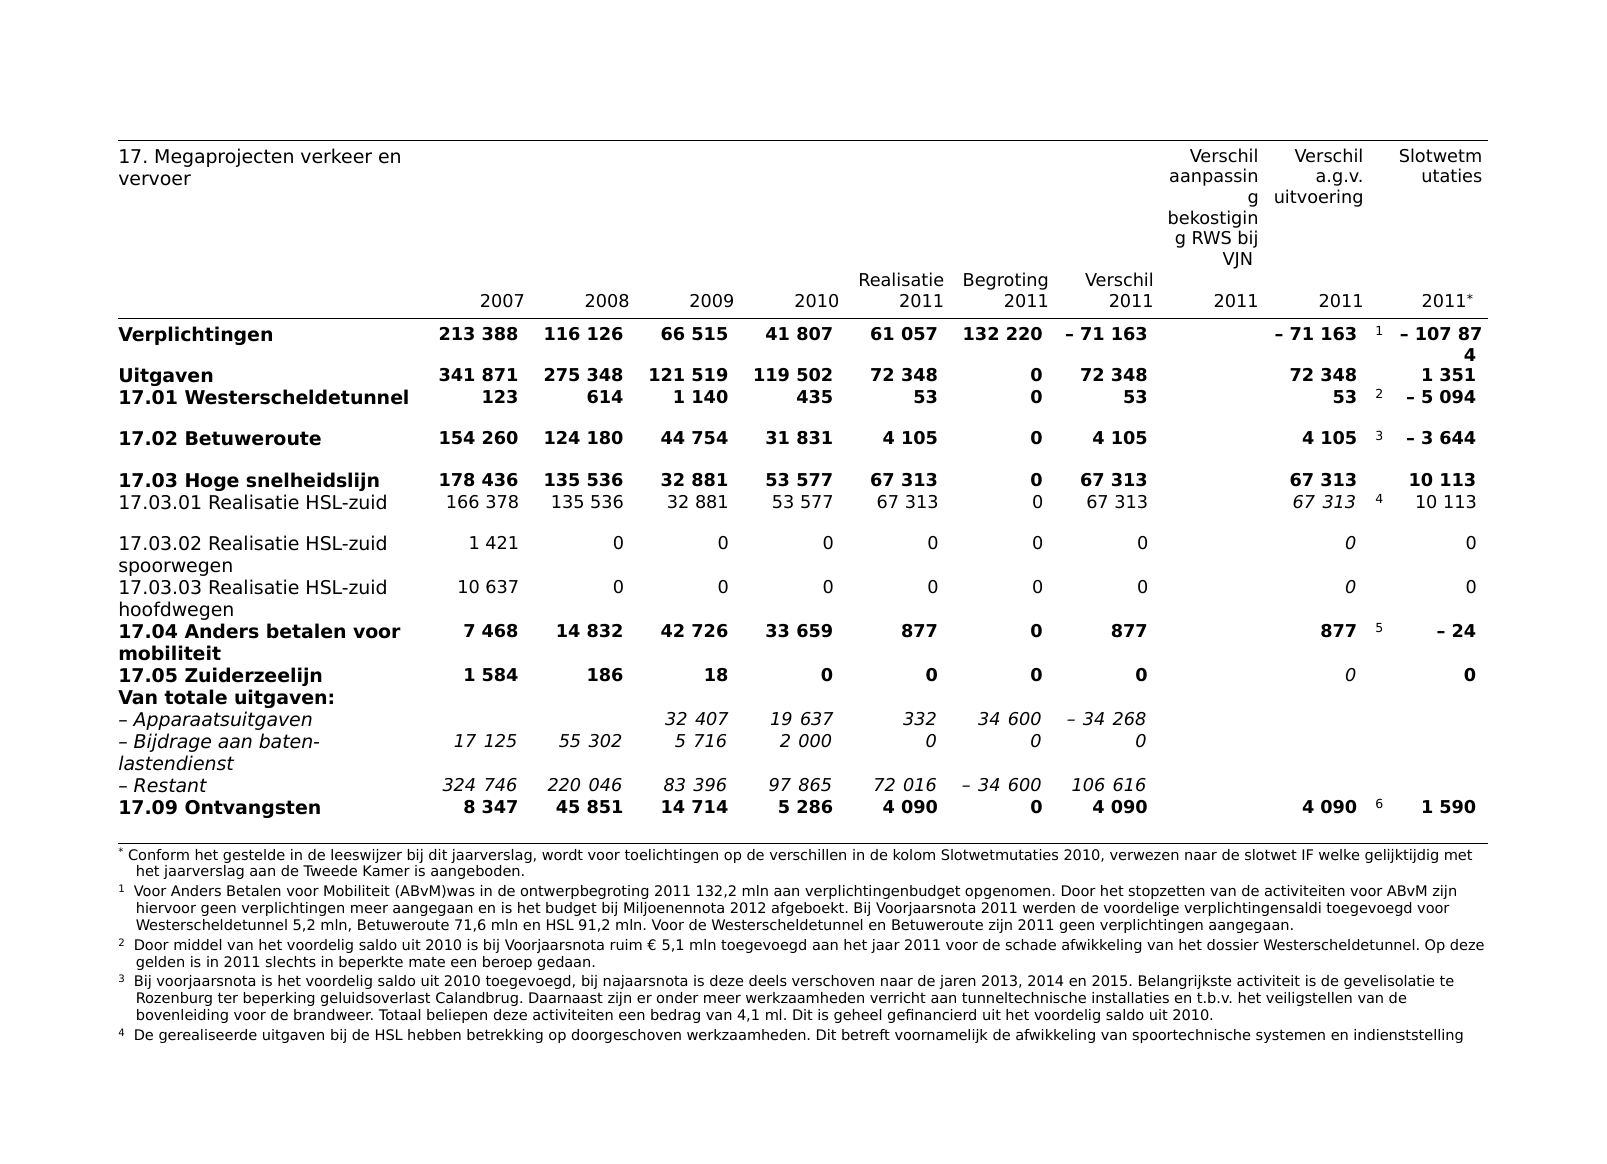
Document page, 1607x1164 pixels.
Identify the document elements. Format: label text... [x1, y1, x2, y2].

table_cell [1369, 365, 1383, 387]
table_cell [1369, 270, 1383, 291]
table_cell [1160, 365, 1264, 387]
table_cell [530, 709, 635, 731]
table_cell 34 600 [950, 709, 1054, 731]
table_cell 0 [740, 665, 845, 687]
table_cell [426, 709, 530, 731]
table_cell [740, 687, 845, 709]
table_cell 1 421 [426, 533, 530, 577]
table_cell 17.01 Westerscheldetunnel [118, 387, 426, 428]
table_cell [1160, 665, 1264, 687]
table_cell 1 140 [635, 387, 740, 428]
table_cell 5 716 [635, 731, 740, 774]
table_cell [1383, 775, 1488, 797]
table_cell 4 090 [1264, 797, 1369, 842]
table_cell [1264, 775, 1369, 797]
table_header [635, 141, 740, 269]
table_cell 0 [950, 492, 1054, 533]
table_cell 67 313 [1055, 470, 1159, 492]
table_cell [1160, 731, 1264, 774]
table_cell 0 [530, 533, 635, 577]
table_cell 0 [845, 577, 950, 621]
table_cell [1264, 731, 1369, 774]
table_cell [1160, 797, 1264, 842]
table_cell 0 [1383, 577, 1488, 621]
table_cell 0 [635, 577, 740, 621]
table_cell [1160, 577, 1264, 621]
table_cell 0 [1055, 577, 1159, 621]
table_cell 67 313 [845, 470, 950, 492]
table_cell 44 754 [635, 428, 740, 469]
table_cell 121 519 [635, 365, 740, 387]
table_cell 4 [1369, 492, 1383, 533]
table_cell 8 347 [426, 797, 530, 842]
table_cell 0 [740, 577, 845, 621]
table_cell 123 [426, 387, 530, 428]
table_cell [845, 687, 950, 709]
table_cell [1383, 270, 1488, 291]
table_cell [1160, 319, 1264, 365]
table_cell 135 536 [530, 470, 635, 492]
table_cell 4 105 [1264, 428, 1369, 469]
table_cell [1383, 731, 1488, 774]
table_cell [1383, 687, 1488, 709]
table_cell 19 637 [740, 709, 845, 731]
table_cell 2007 [426, 291, 530, 318]
table_cell 17.02 Betuweroute [118, 428, 426, 469]
table_header [530, 141, 635, 269]
table_cell 3 [1369, 428, 1383, 469]
table_cell [1160, 492, 1264, 533]
table_cell 0 [950, 387, 1054, 428]
table_cell [1160, 428, 1264, 469]
table_cell 435 [740, 387, 845, 428]
table_cell [635, 687, 740, 709]
table_cell 0 [1383, 533, 1488, 577]
table_cell 53 577 [740, 492, 845, 533]
table_cell [530, 270, 635, 291]
table_cell 17.03.03 Realisatie HSL-zuid hoofdwegen [118, 577, 426, 621]
table_cell 0 [950, 577, 1054, 621]
table_cell 106 616 [1055, 775, 1159, 797]
table_cell 0 [950, 365, 1054, 387]
table_cell [1369, 470, 1383, 492]
table_cell – 71 163 [1055, 319, 1159, 365]
table_cell 614 [530, 387, 635, 428]
table_cell 17.05 Zuiderzeelijn [118, 665, 426, 687]
table_cell 2009 [635, 291, 740, 318]
table_cell 17.03.01 Realisatie HSL-zuid [118, 492, 426, 533]
table_cell 1 [1369, 319, 1383, 365]
table_cell 5 286 [740, 797, 845, 842]
table_cell 4 090 [1055, 797, 1159, 842]
table_cell 0 [1055, 731, 1159, 774]
table_cell 178 436 [426, 470, 530, 492]
table_cell 17.09 Ontvangsten [118, 797, 426, 842]
table_cell 45 851 [530, 797, 635, 842]
table_cell 0 [950, 797, 1054, 842]
table_cell 0 [740, 533, 845, 577]
table_cell 4 105 [845, 428, 950, 469]
table_cell 97 865 [740, 775, 845, 797]
table_cell 213 388 [426, 319, 530, 365]
table_cell 0 [1264, 577, 1369, 621]
table_cell 17.03 Hoge snelheidslijn [118, 470, 426, 492]
table_cell 186 [530, 665, 635, 687]
table_cell 10 113 [1383, 470, 1488, 492]
table_cell 341 871 [426, 365, 530, 387]
table_cell [1369, 731, 1383, 774]
table_cell Verplichtingen [118, 319, 426, 365]
table_cell 1 584 [426, 665, 530, 687]
table_cell 0 [950, 533, 1054, 577]
table_cell 17 125 [426, 731, 530, 774]
table_cell [1264, 270, 1369, 291]
table_cell [1160, 533, 1264, 577]
table_cell [530, 687, 635, 709]
table_cell [1369, 687, 1383, 709]
table_cell 72 016 [845, 775, 950, 797]
table_cell 2011 [1055, 291, 1159, 318]
table_cell – 3 644 [1383, 428, 1488, 469]
table_header Verschil aanpassing bekostiging RWS bij VJN [1160, 141, 1264, 269]
table_cell 18 [635, 665, 740, 687]
table_cell Uitgaven [118, 365, 426, 387]
table_cell 0 [1055, 533, 1159, 577]
table_cell 6 [1369, 797, 1383, 842]
table_cell 4 090 [845, 797, 950, 842]
table_cell 877 [1264, 621, 1369, 665]
table_cell Begroting [950, 270, 1054, 291]
table_cell 53 [1264, 387, 1369, 428]
table_header [950, 141, 1054, 269]
table_cell [1160, 687, 1264, 709]
table_cell 17.03.02 Realisatie HSL-zuid spoorwegen [118, 533, 426, 577]
table_cell 124 180 [530, 428, 635, 469]
table_cell 67 313 [1264, 470, 1369, 492]
table_cell [1055, 687, 1159, 709]
table_cell 0 [845, 665, 950, 687]
table_cell 53 [845, 387, 950, 428]
table_cell 2 000 [740, 731, 845, 774]
table_cell Van totale uitgaven: [118, 687, 426, 709]
table_cell 119 502 [740, 365, 845, 387]
table_cell 0 [1264, 533, 1369, 577]
table_cell – Bijdrage aan baten-lastendienst [118, 731, 426, 774]
table_header [1055, 141, 1159, 269]
table_cell 0 [1383, 665, 1488, 687]
table_cell 61 057 [845, 319, 950, 365]
table_cell – Restant [118, 775, 426, 797]
table_cell 0 [1055, 665, 1159, 687]
table_cell [426, 270, 530, 291]
table_cell 72 348 [845, 365, 950, 387]
table_cell 0 [635, 533, 740, 577]
table_cell 275 348 [530, 365, 635, 387]
table_cell 220 046 [530, 775, 635, 797]
table_header [1369, 141, 1383, 269]
table_cell 0 [845, 533, 950, 577]
table_cell [1369, 775, 1383, 797]
table_cell 0 [1264, 665, 1369, 687]
table_cell 0 [845, 731, 950, 774]
table_cell [1369, 665, 1383, 687]
table_cell – 24 [1383, 621, 1488, 665]
table_cell [118, 270, 426, 291]
table_cell 53 [1055, 387, 1159, 428]
table_cell 31 831 [740, 428, 845, 469]
table_cell 32 881 [635, 470, 740, 492]
table_cell [1160, 621, 1264, 665]
table_cell 66 515 [635, 319, 740, 365]
table_cell 2011 [1160, 291, 1264, 318]
table_cell 53 577 [740, 470, 845, 492]
table_cell [118, 291, 426, 318]
table_header Verschil a.g.v. uitvoering [1264, 141, 1369, 269]
table_cell 0 [950, 428, 1054, 469]
table_header [740, 141, 845, 269]
table_cell 0 [950, 470, 1054, 492]
table_cell 72 348 [1264, 365, 1369, 387]
table_cell 10 637 [426, 577, 530, 621]
table_cell 10 113 [1383, 492, 1488, 533]
table_cell 116 126 [530, 319, 635, 365]
table_cell 2010 [740, 291, 845, 318]
table_cell 2008 [530, 291, 635, 318]
table_cell 41 807 [740, 319, 845, 365]
table_cell 877 [845, 621, 950, 665]
table_cell 4 105 [1055, 428, 1159, 469]
table_cell 132 220 [950, 319, 1054, 365]
table_cell 32 407 [635, 709, 740, 731]
table_cell 0 [950, 731, 1054, 774]
table_cell [1264, 687, 1369, 709]
table_header 17. Megaprojecten verkeer en vervoer [118, 141, 426, 269]
table_cell * Conform het gestelde in de leeswijzer bij dit jaarverslag, wordt voor toelichtingen op de verschillen in de kolom Slotwetmutaties 2010, verwezen naar de slotwet IF welke gelijktijdig met het jaarverslag aan de Tweede Kamer is aangeboden. 1 Voor Anders Betalen voor Mobiliteit (ABvM)was in de ontwerpbegroting 2011 132,2 mln aan verplichtingenbudget opgenomen. Door het stopzetten van de activiteiten voor ABvM zijn hiervoor geen verplichtingen meer aangegaan en is het budget bij Miljoenennota 2012 afgeboekt. Bij Voorjaarsnota 2011 werden de voordelige verplichtingensaldi toegevoegd voor Westerscheldetunnel 5,2 mln, Betuweroute 71,6 mln en HSL 91,2 mln. Voor de Westerscheldetunnel en Betuweroute zijn 2011 geen verplichtingen aangegaan. 2 Door middel van het voordelig saldo uit 2010 is bij Voorjaarsnota ruim € 5,1 mln toegevoegd aan het jaar 2011 voor de schade afwikkeling van het dossier Westerscheldetunnel. Op deze gelden is in 2011 slechts in beperkte mate een beroep gedaan. 3 Bij voorjaarsnota is het voordelig saldo uit 2010 toegevoegd, bij najaarsnota is deze deels verschoven naar de jaren 2013, 2014 en 2015. Belangrijkste activiteit is de gevelisolatie te Rozenburg ter beperking geluidsoverlast Calandbrug. Daarnaast zijn er onder meer werkzaamheden verricht aan tunneltechnische installaties en t.b.v. het veiligstellen van de bovenleiding voor de brandweer. Totaal beliepen deze activiteiten een bedrag van 4,1 ml. Dit is geheel gefinancierd uit het voordelig saldo uit 2010. 4 De gerealiseerde uitgaven bij de HSL hebben betrekking op doorgeschoven werkzaamheden. Dit betreft voornamelijk de afwikkeling van spoortechnische systemen en indienststelling [118, 844, 1488, 1044]
table_cell [1383, 709, 1488, 731]
table_cell [1160, 775, 1264, 797]
table_cell [1369, 291, 1383, 318]
table_header [845, 141, 950, 269]
table_cell Verschil [1055, 270, 1159, 291]
table_cell 332 [845, 709, 950, 731]
table_cell 14 714 [635, 797, 740, 842]
table_cell [740, 270, 845, 291]
table_cell [1160, 270, 1264, 291]
table_cell 7 468 [426, 621, 530, 665]
table_cell 154 260 [426, 428, 530, 469]
table_cell 55 302 [530, 731, 635, 774]
table_cell 1 590 [1383, 797, 1488, 842]
table_cell 67 313 [1264, 492, 1369, 533]
table_header [426, 141, 530, 269]
table_cell 1 351 [1383, 365, 1488, 387]
table_cell [1160, 470, 1264, 492]
table_cell – 71 163 [1264, 319, 1369, 365]
table_cell – 34 268 [1055, 709, 1159, 731]
table_cell 83 396 [635, 775, 740, 797]
table_cell 2011 [845, 291, 950, 318]
table_cell [635, 270, 740, 291]
table_cell 14 832 [530, 621, 635, 665]
table_cell 67 313 [845, 492, 950, 533]
table_cell [1369, 709, 1383, 731]
table_cell 135 536 [530, 492, 635, 533]
table_cell 5 [1369, 621, 1383, 665]
table_cell 2011 [1264, 291, 1369, 318]
table_cell [1160, 387, 1264, 428]
table_cell [1160, 709, 1264, 731]
table_cell [1369, 533, 1383, 577]
table_cell [1264, 709, 1369, 731]
table_cell – 5 094 [1383, 387, 1488, 428]
table_cell 32 881 [635, 492, 740, 533]
table_cell 2 [1369, 387, 1383, 428]
table_cell – 34 600 [950, 775, 1054, 797]
table_cell – 107 874 [1383, 319, 1488, 365]
table_cell 67 313 [1055, 492, 1159, 533]
table_cell [1369, 577, 1383, 621]
table_cell 17.04 Anders betalen voor mobiliteit [118, 621, 426, 665]
table_cell – Apparaatsuitgaven [118, 709, 426, 731]
table_cell 0 [950, 621, 1054, 665]
table_cell 324 746 [426, 775, 530, 797]
table_cell 72 348 [1055, 365, 1159, 387]
table_cell 0 [950, 665, 1054, 687]
table_cell Realisatie [845, 270, 950, 291]
table_cell 166 378 [426, 492, 530, 533]
table_header Slotwetmutaties [1383, 141, 1488, 269]
table_cell [426, 687, 530, 709]
table_cell 0 [530, 577, 635, 621]
table_cell 2011* [1383, 291, 1488, 318]
table_cell 877 [1055, 621, 1159, 665]
table_cell 33 659 [740, 621, 845, 665]
table_cell [950, 687, 1054, 709]
table_cell 42 726 [635, 621, 740, 665]
table_cell 2011 [950, 291, 1054, 318]
